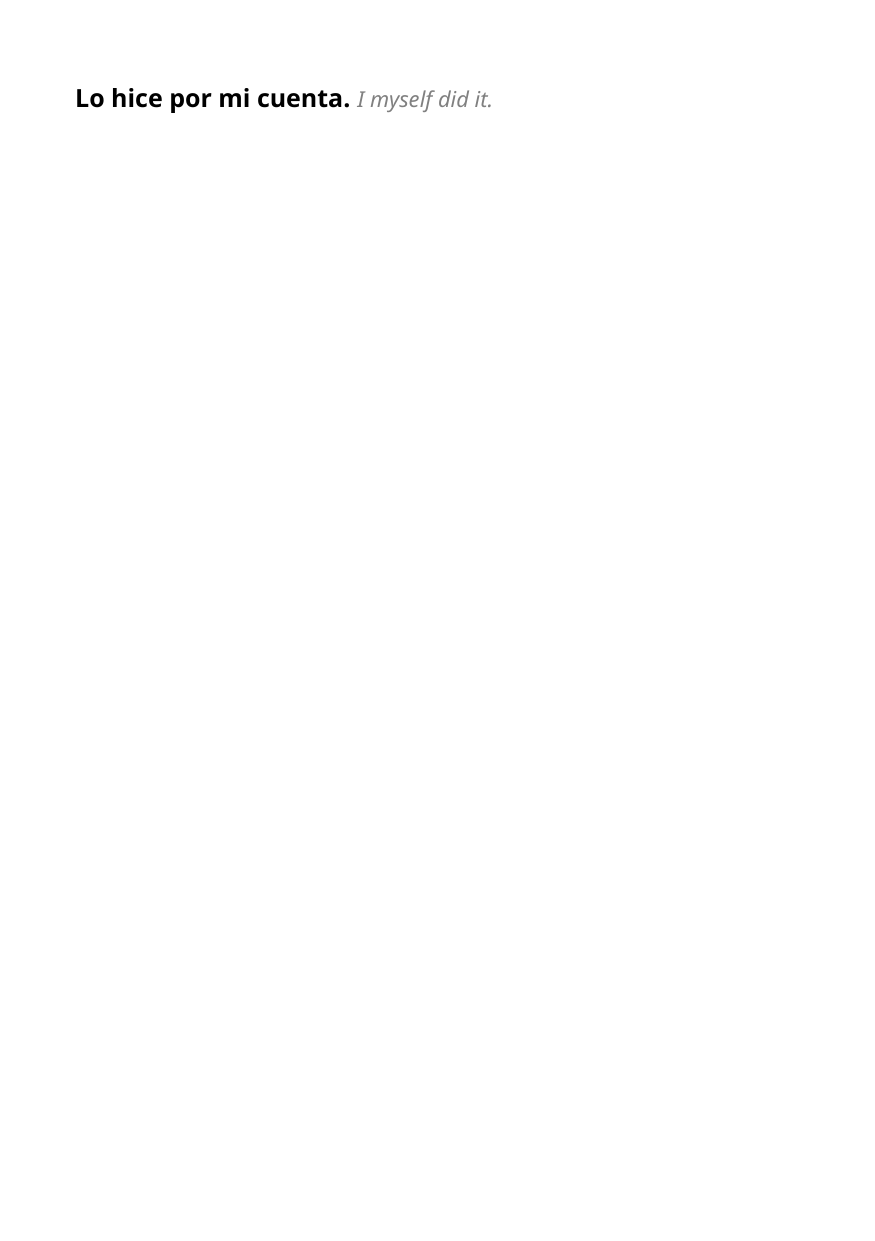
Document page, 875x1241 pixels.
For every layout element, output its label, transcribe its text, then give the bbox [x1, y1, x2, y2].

text Lo hice por mi cuenta. I myself did it. [75, 81, 799, 115]
